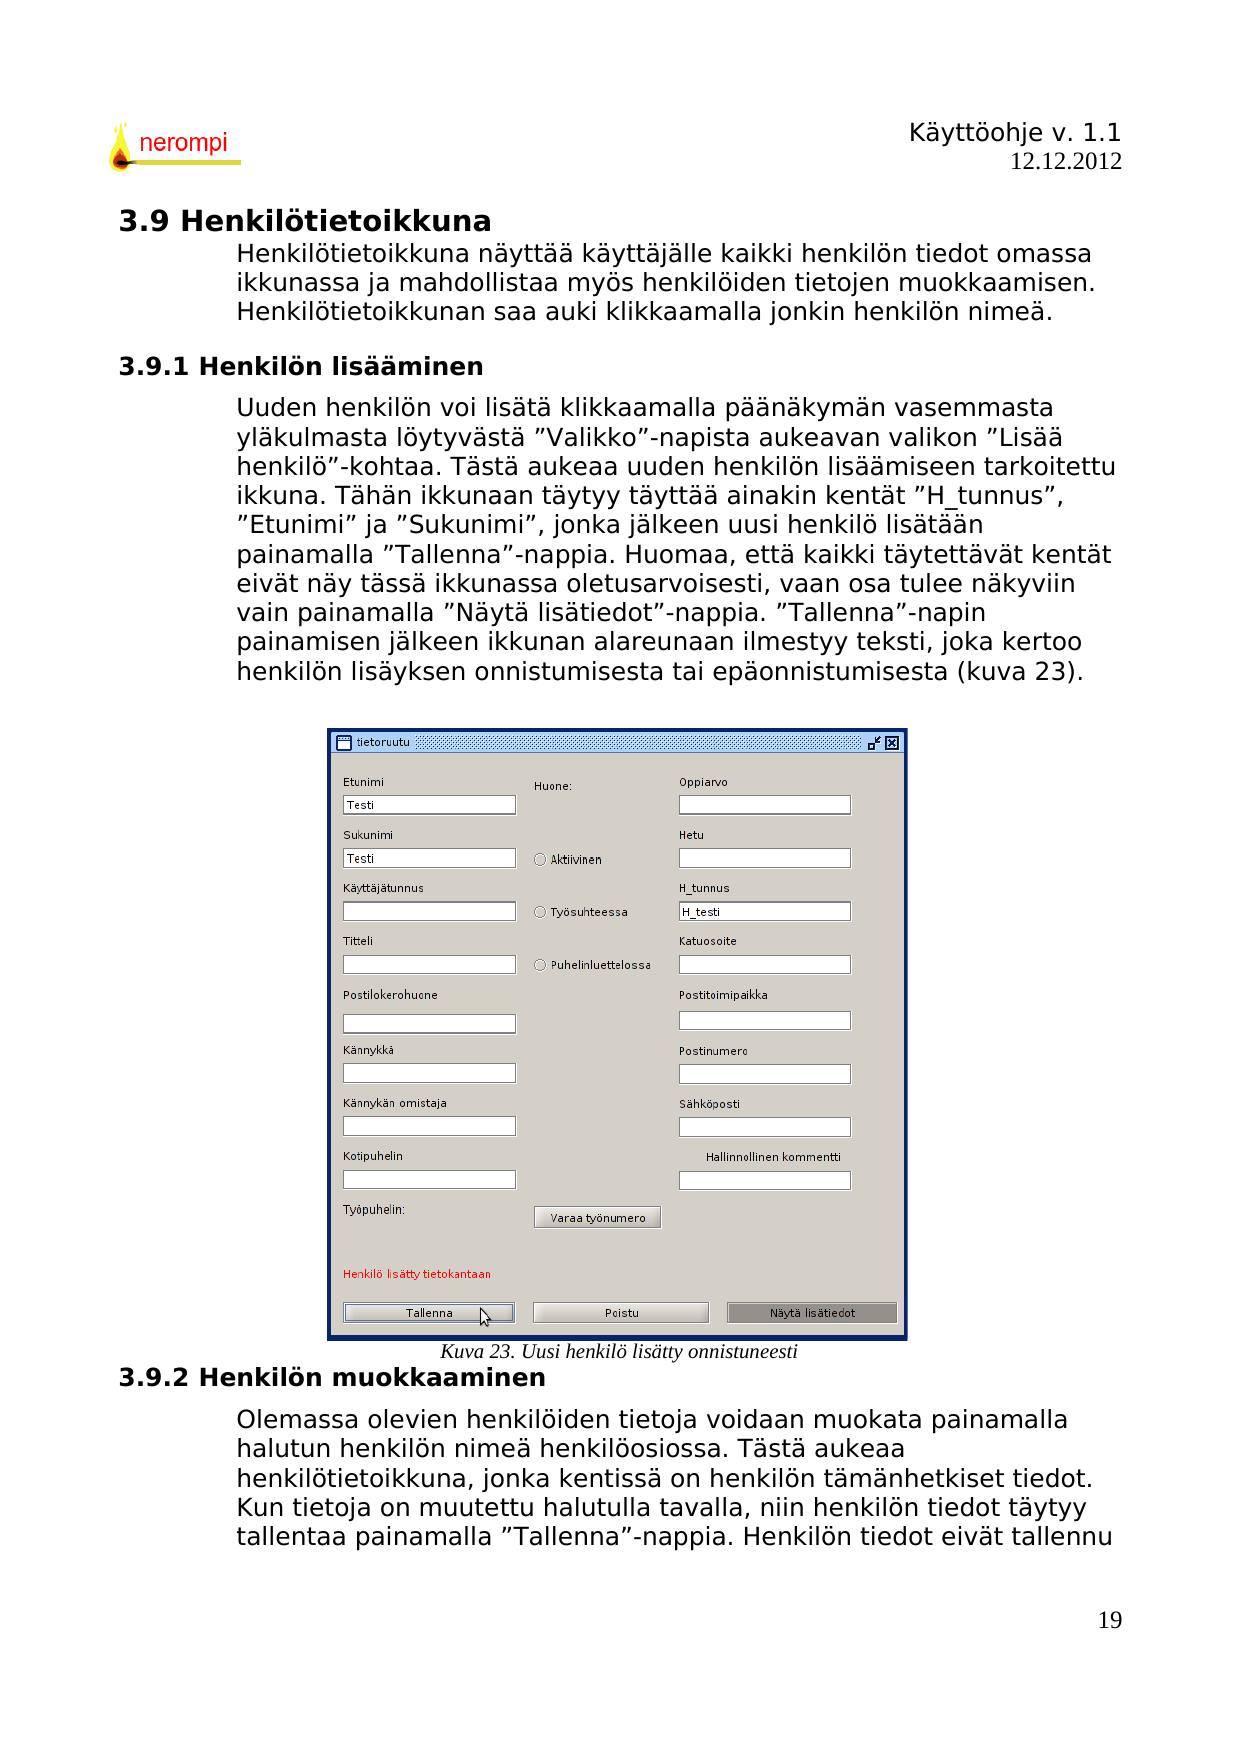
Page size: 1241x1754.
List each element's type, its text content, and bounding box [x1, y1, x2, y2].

text Uuden henkilön voi lisätä klikkaamalla päänäkymän vasemmasta yläkulmasta löytyvästä ”Valikko”-napista aukeavan valikon ”Lisää henkilö”-kohtaa. Tästä aukeaa uuden henkilön lisäämiseen tarkoitettu ikkuna. Tähän ikkunaan täytyy täyttää ainakin kentät ”H_tunnus”, ”Etunimi” ja ”Sukunimi”, jonka jälkeen uusi henkilö lisätään painamalla ”Tallenna”-nappia. Huomaa, että kaikki täytettävät kentät eivät näy tässä ikkunassa oletusarvoisesti, vaan osa tulee näkyviin vain painamalla ”Näytä lisätiedot”-nappia. ”Tallenna”-napin painamisen jälkeen ikkunan alareunaan ilmestyy teksti, joka kertoo henkilön lisäyksen onnistumisesta tai epäonnistumisesta (kuva 23). [236, 393, 1122, 686]
text Henkilötietoikkuna näyttää käyttäjälle kaikki henkilön tiedot omassa ikkunassa ja mahdollistaa myös henkilöiden tietojen muokkaamisen. Henkilötietoikkunan saa auki klikkaamalla jonkin henkilön nimeä. [236, 239, 1122, 327]
text Kuva 23. Uusi henkilö lisätty onnistuneesti [327, 1341, 913, 1363]
text Olemassa olevien henkilöiden tietoja voidaan muokata painamalla halutun henkilön nimeä henkilöosiossa. Tästä aukeaa henkilötietoikkuna, jonka kentissä on henkilön tämänhetkiset tiedot. Kun tietoja on muutettu halutulla tavalla, niin henkilön tiedot täytyy tallentaa painamalla ”Tallenna”-nappia. Henkilön tiedot eivät tallennu [236, 1405, 1122, 1552]
subtitle Henkilön lisääminen [118, 352, 1122, 381]
subtitle Henkilötietoikkuna [118, 204, 1122, 239]
picture [327, 728, 908, 1341]
picture [107, 118, 255, 176]
subtitle Henkilön muokkaaminen [118, 1341, 1122, 1393]
